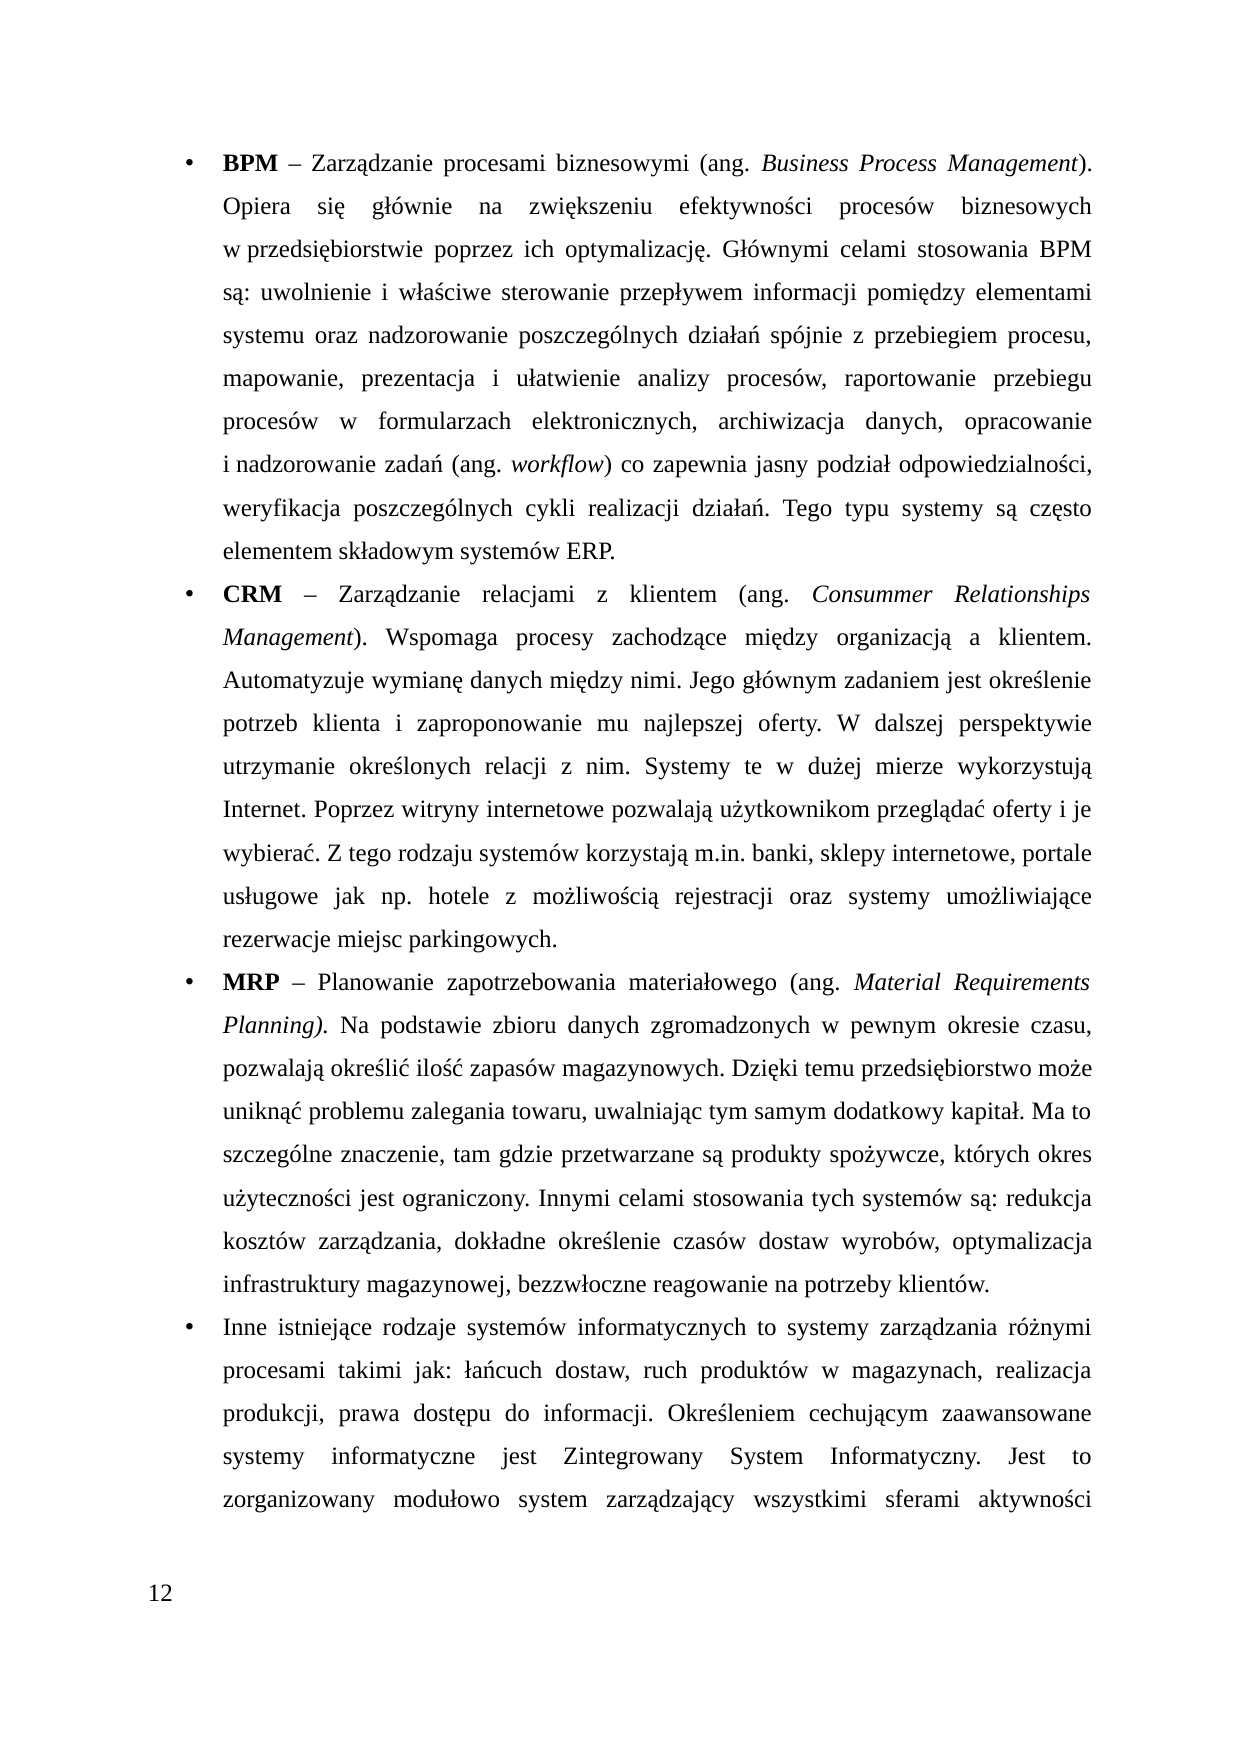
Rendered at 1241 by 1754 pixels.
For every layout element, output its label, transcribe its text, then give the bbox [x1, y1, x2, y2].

list Inne istniejące rodzaje systemów informatycznych to systemy zarządzania różnymi procesami takimi jak: łańcuch dostaw, ruch produktów w magazynach, realizacja produkcji, prawa dostępu do informacji. Określeniem cechującym zaawansowane systemy informatyczne jest Zintegrowany System Informatyczny. Jest to zorganizowany modułowo system zarządzający wszystkimi sferami aktywności [185, 1312, 1093, 1513]
list BPM – Zarządzanie procesami biznesowymi (ang. Business Process Management). Opiera się głównie na zwiększeniu efektywności procesów biznesowych w przedsiębiorstwie poprzez ich optymalizację. Głównymi celami stosowania BPM są: uwolnienie i właściwe sterowanie przepływem informacji pomiędzy elementami systemu oraz nadzorowanie poszczególnych działań spójnie z przebiegiem procesu, mapowanie, prezentacja i ułatwienie analizy procesów, raportowanie przebiegu procesów w formularzach elektronicznych, archiwizacja danych, opracowanie i nadzorowanie zadań (ang. workflow) co zapewnia jasny podział odpowiedzialności, weryfikacja poszczególnych cykli realizacji działań. Tego typu systemy są często elementem składowym systemów ERP. [185, 148, 1093, 564]
list CRM – Zarządzanie relacjami z klientem (ang. Consummer Relationships Management). Wspomaga procesy zachodzące między organizacją a klientem. Automatyzuje wymianę danych między nimi. Jego głównym zadaniem jest określenie potrzeb klienta i zaproponowanie mu najlepszej oferty. W dalszej perspektywie utrzymanie określonych relacji z nim. Systemy te w dużej mierze wykorzystują Internet. Poprzez witryny internetowe pozwalają użytkownikom przeglądać oferty i je wybierać. Z tego rodzaju systemów korzystają m.in. banki, sklepy internetowe, portale usługowe jak np. hotele z możliwością rejestracji oraz systemy umożliwiające rezerwacje miejsc parkingowych. [185, 579, 1093, 953]
list MRP – Planowanie zapotrzebowania materiałowego (ang. Material Requirements Planning). Na podstawie zbioru danych zgromadzonych w pewnym okresie czasu, pozwalają określić ilość zapasów magazynowych. Dzięki temu przedsiębiorstwo może uniknąć problemu zalegania towaru, uwalniając tym samym dodatkowy kapitał. Ma to szczególne znaczenie, tam gdzie przetwarzane są produkty spożywcze, których okres użyteczności jest ograniczony. Innymi celami stosowania tych systemów są: redukcja kosztów zarządzania, dokładne określenie czasów dostaw wyrobów, optymalizacja infrastruktury magazynowej, bezzwłoczne reagowanie na potrzeby klientów. [185, 967, 1093, 1298]
